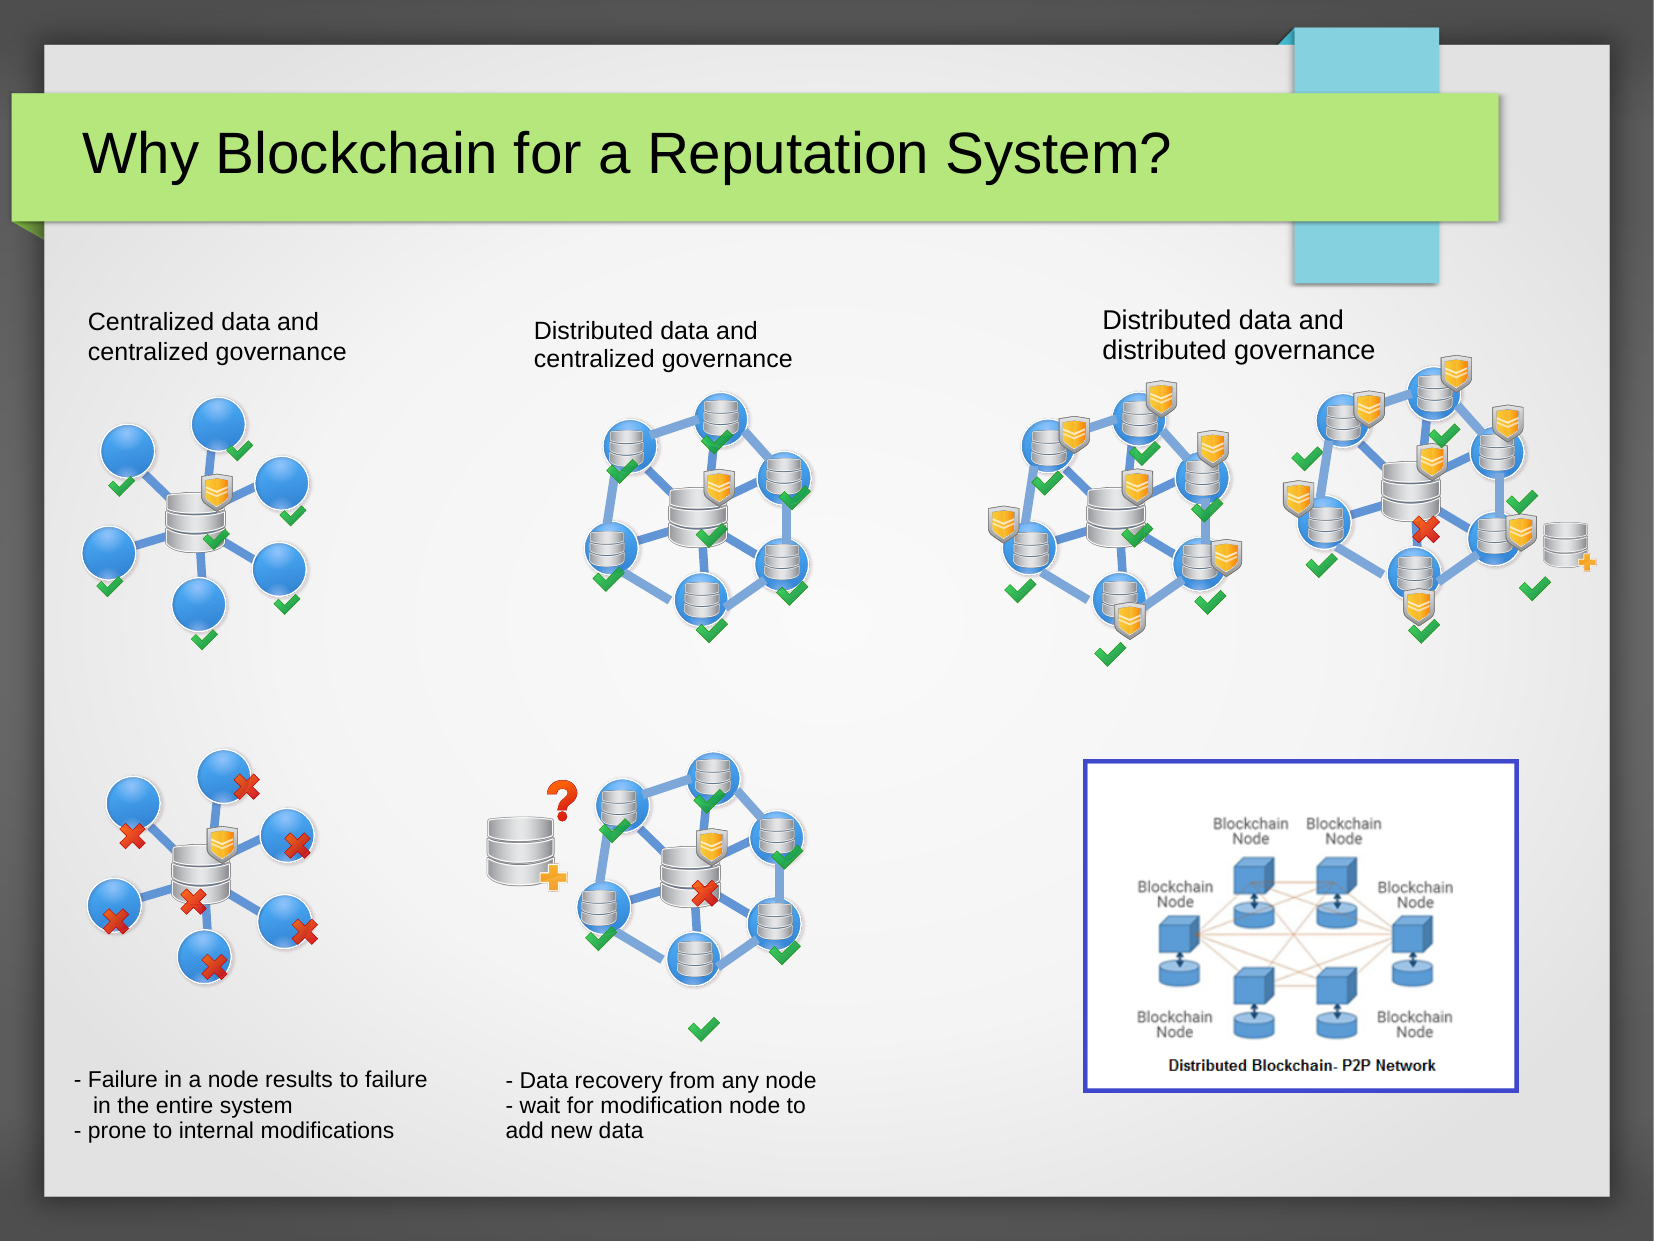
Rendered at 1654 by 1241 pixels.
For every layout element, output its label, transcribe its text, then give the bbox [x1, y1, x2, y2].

text_box Centralized data and centralized governance [73, 300, 386, 429]
text_box - Failure in a node results to failure in the entire system - prone to internal modifications [58, 1059, 472, 1171]
title Why Blockchain for a Reputation System? [82, 94, 1264, 213]
text_box Distributed data and centralized governance [519, 308, 827, 413]
picture [0, 0, 1654, 1241]
text_box Distributed data and distributed governance [1087, 297, 1434, 398]
text_box - Data recovery from any node - wait for modification node to add new data [490, 1059, 879, 1169]
